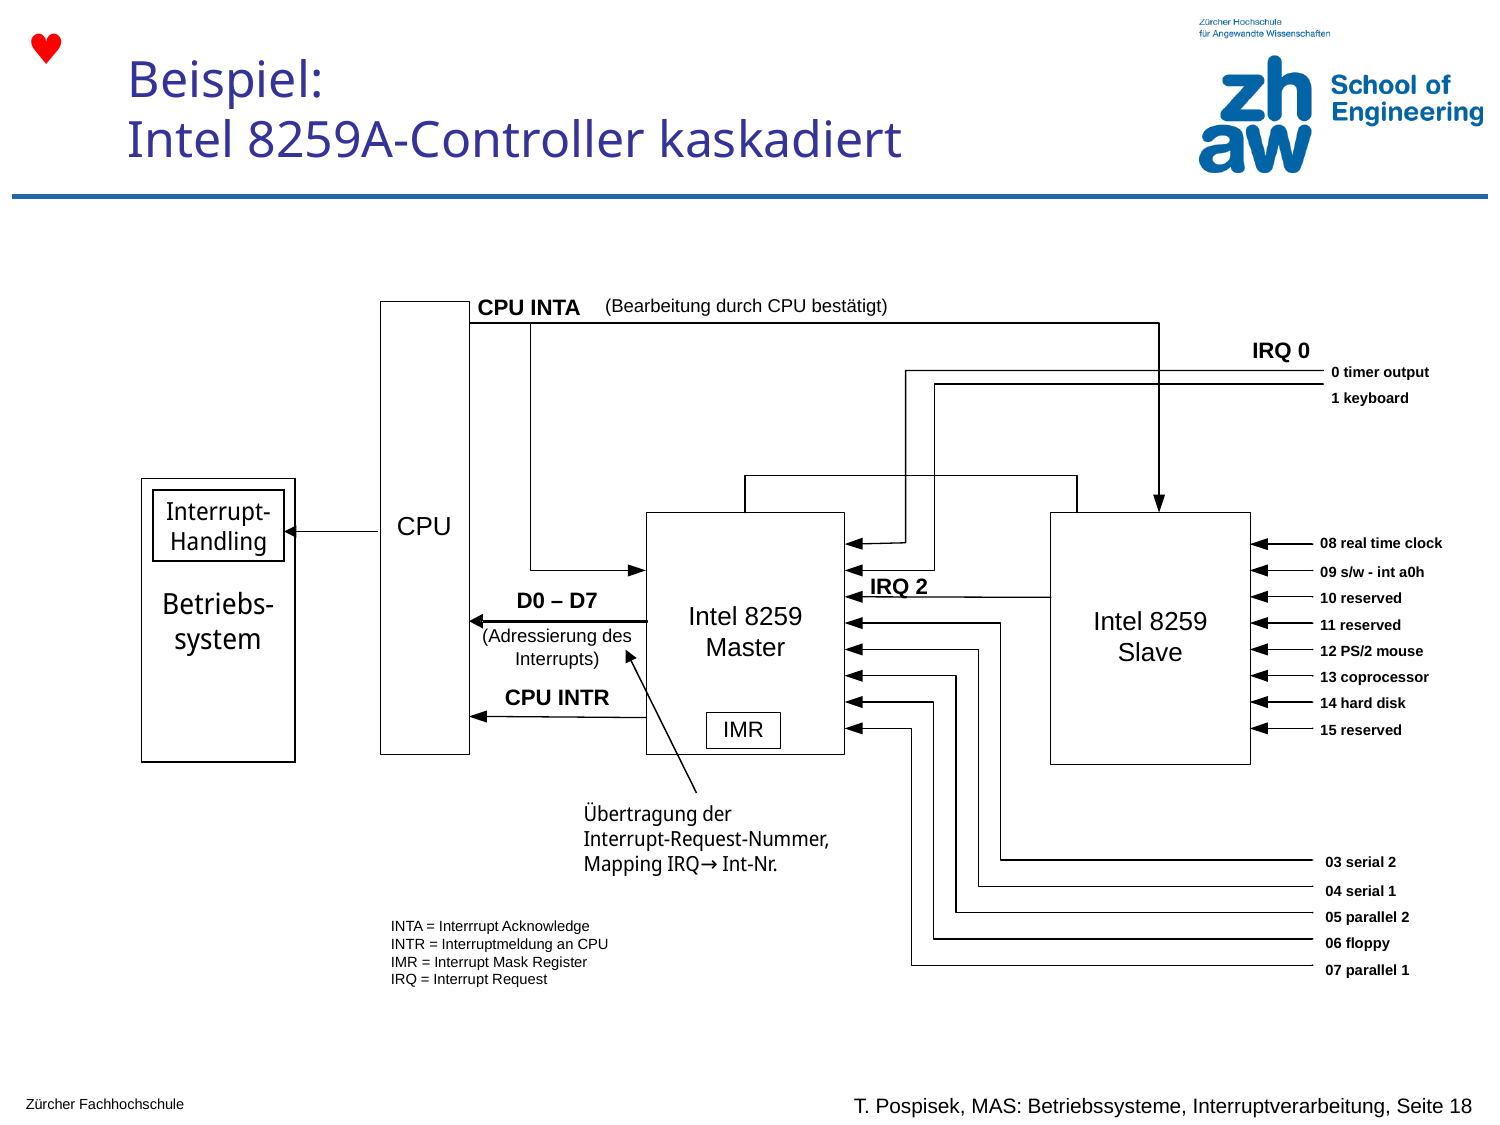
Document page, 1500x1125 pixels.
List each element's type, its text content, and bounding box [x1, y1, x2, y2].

text_box 13 coprocessor [1320, 669, 1430, 686]
text_box Betriebs- [162, 583, 275, 623]
text_box ♥️ [12, 11, 95, 84]
text_box 04 serial 1 [1325, 882, 1397, 900]
text_box IMR = Interrupt Mask Register [390, 953, 589, 971]
text_box 12 PS/2 mouse [1320, 643, 1425, 660]
text_box [647, 511, 863, 754]
text_box 1 keyboard [1331, 390, 1410, 408]
text_box [625, 649, 637, 664]
text_box [1049, 494, 1268, 764]
text_box 10 reserved [1320, 590, 1403, 607]
text_box [627, 564, 646, 577]
text_box Handling [170, 523, 268, 559]
text_box 07 parallel 1 [1325, 961, 1410, 979]
text_box CPU INTA [477, 295, 582, 321]
text_box Übertragung der [583, 798, 733, 823]
text_box 08 real time clock [1320, 535, 1444, 552]
text_box 11 reserved [1320, 616, 1402, 634]
text_box 06 floppy [1325, 935, 1391, 953]
text_box 14 hard disk [1320, 695, 1407, 713]
text_box Mapping IRQ [583, 848, 701, 878]
text_box IMR [723, 716, 764, 742]
text_box INTR = Interruptmeldung an CPU [390, 936, 610, 953]
text_box [470, 710, 487, 723]
text_box → [700, 851, 717, 877]
text_box Interrupts) [515, 648, 600, 670]
text_box IRQ 2 [870, 574, 929, 600]
text_box Int-Nr. [717, 848, 779, 878]
text_box 05 parallel 2 [1325, 908, 1410, 926]
text_box IRQ 0 [1252, 337, 1311, 363]
text_box Intel 8259 [1093, 607, 1215, 637]
text_box [645, 697, 675, 754]
text_box IRQ = Interrupt Request [390, 971, 548, 989]
text_box [142, 479, 297, 761]
text_box Intel 8259 [688, 601, 810, 631]
text_box (Bearbeitung durch CPU bestätigt) [605, 295, 889, 317]
text_box [381, 302, 469, 754]
text_box INTA = Interrrupt Acknowledge [390, 918, 591, 935]
text_box system [174, 618, 263, 658]
text_box Master [705, 633, 786, 663]
text_box (Adressierung des [482, 626, 638, 648]
picture [1199, 19, 1483, 173]
text_box D0 – D7 [516, 587, 599, 613]
text_box Interrupt-Request-Nummer, [583, 823, 831, 853]
text_box Slave [1117, 638, 1183, 668]
text_box CPU [396, 511, 453, 541]
text_box 03 serial 2 [1325, 853, 1397, 871]
text_box 0 timer output [1331, 364, 1430, 381]
title Beispiel: Intel 8259A-Controller kaskadiert [112, 50, 1391, 175]
text_box CPU INTR [504, 684, 611, 710]
text_box 09 s/w - int a0h [1320, 564, 1426, 581]
text_box [471, 616, 482, 627]
text_box Interrupt- [166, 493, 272, 529]
text_box 15 reserved [1320, 721, 1403, 739]
